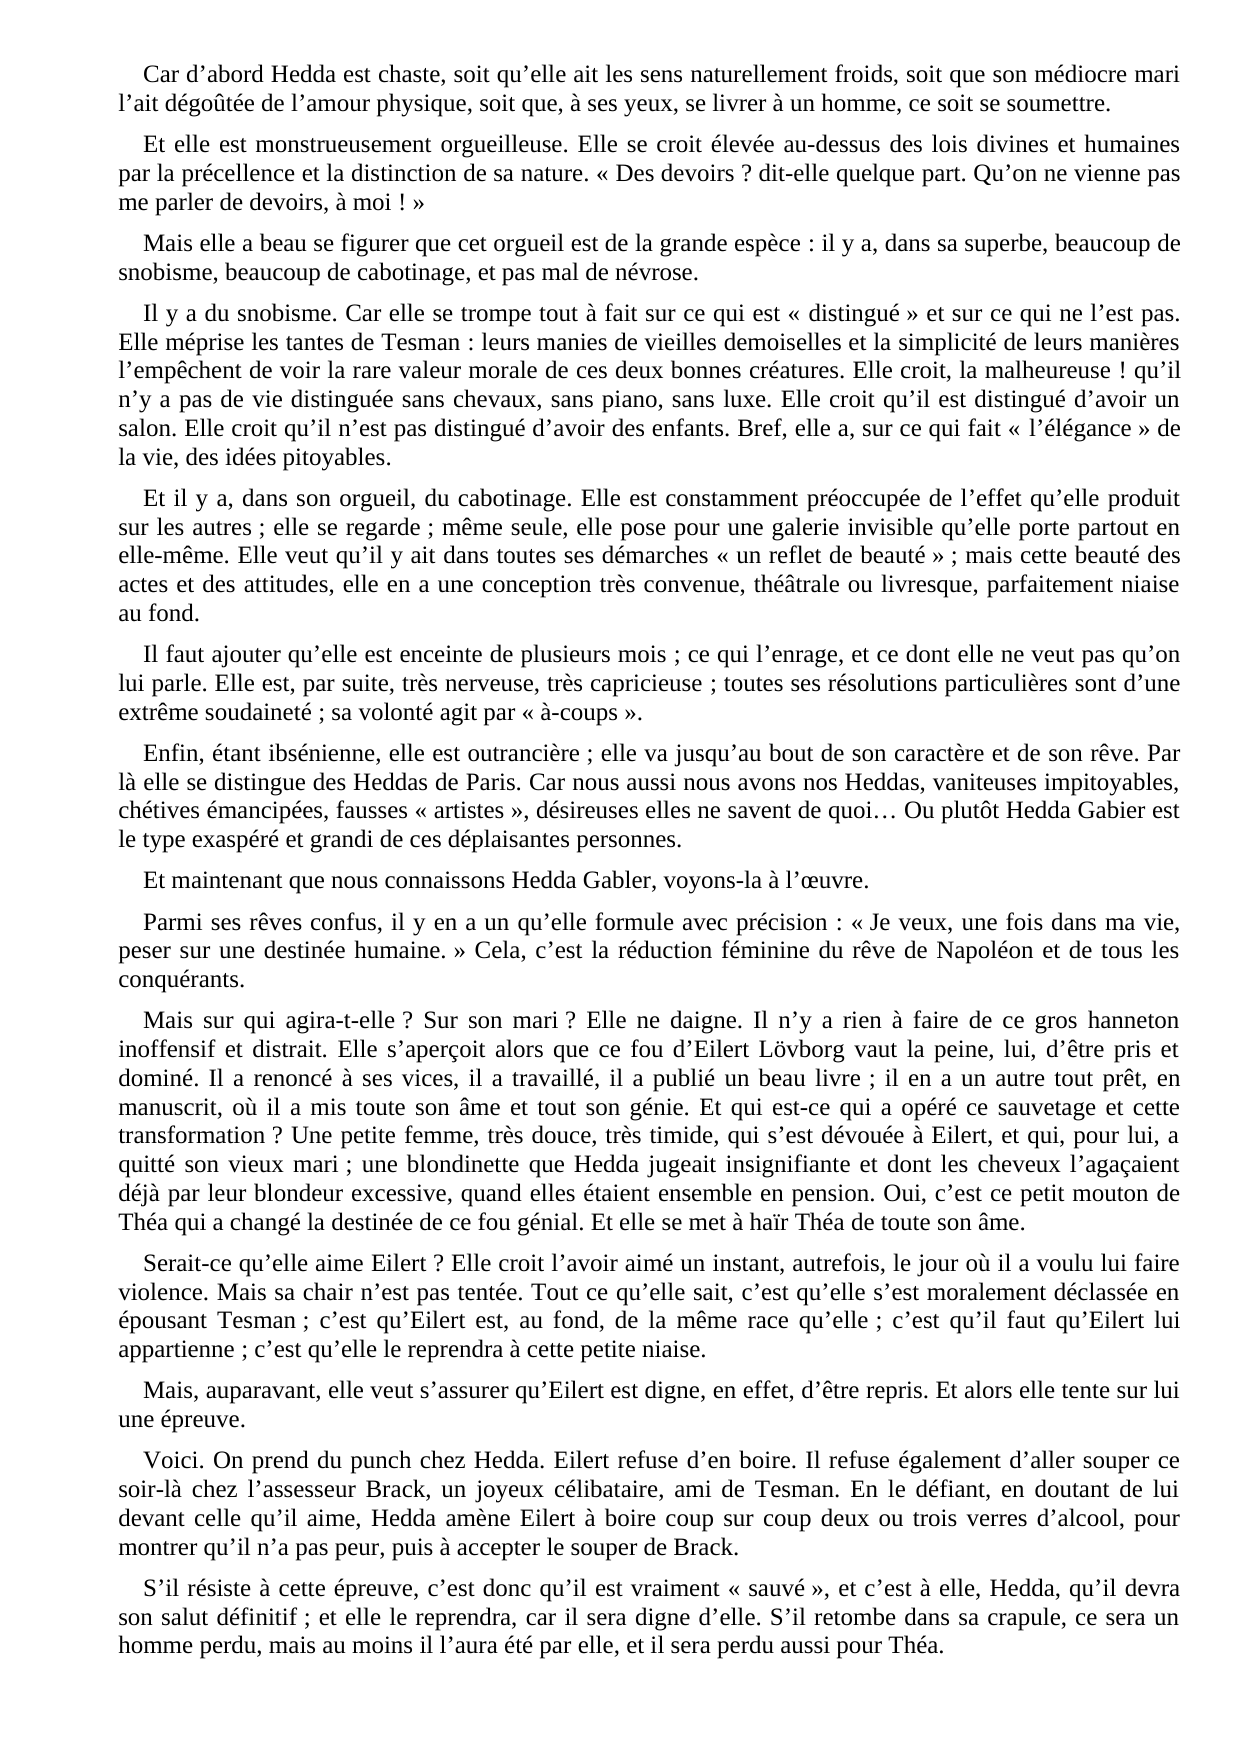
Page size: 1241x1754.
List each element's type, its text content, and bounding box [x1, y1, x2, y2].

text Serait-ce qu’elle aime Eilert ? Elle croit l’avoir aimé un instant, autrefois, le jour où il a voulu lui faire violence. Mais sa chair n’est pas tentée. Tout ce qu’elle sait, c’est qu’elle s’est moralement déclassée en épousant Tesman ; c’est qu’Eilert est, au fond, de la même race qu’elle ; c’est qu’il faut qu’Eilert lui appartienne ; c’est qu’elle le reprendra à cette petite niaise. [118, 1248, 1181, 1363]
text S’il résiste à cette épreuve, c’est donc qu’il est vraiment « sauvé », et c’est à elle, Hedda, qu’il devra son salut définitif ; et elle le reprendra, car il sera digne d’elle. S’il retombe dans sa crapule, ce sera un homme perdu, mais au moins il l’aura été par elle, et il sera perdu aussi pour Théa. [118, 1573, 1181, 1659]
text Voici. On prend du punch chez Hedda. Eilert refuse d’en boire. Il refuse également d’aller souper ce soir-là chez l’assesseur Brack, un joyeux célibataire, ami de Tesman. En le défiant, en doutant de lui devant celle qu’il aime, Hedda amène Eilert à boire coup sur coup deux ou trois verres d’alcool, pour montrer qu’il n’a pas peur, puis à accepter le souper de Brack. [118, 1445, 1181, 1560]
text Enfin, étant ibsénienne, elle est outrancière ; elle va jusqu’au bout de son caractère et de son rêve. Par là elle se distingue des Heddas de Paris. Car nous aussi nous avons nos Heddas, vaniteuses impitoyables, chétives émancipées, fausses « artistes », désireuses elles ne savent de quoi… Ou plutôt Hedda Gabier est le type exaspéré et grandi de ces déplaisantes personnes. [118, 738, 1181, 853]
text Car d’abord Hedda est chaste, soit qu’elle ait les sens naturellement froids, soit que son médiocre mari l’ait dégoûtée de l’amour physique, soit que, à ses yeux, se livrer à un homme, ce soit se soumettre. [118, 59, 1181, 117]
text Et elle est monstrueusement orgueilleuse. Elle se croit élevée au-dessus des lois divines et humaines par la précellence et la distinction de sa nature. « Des devoirs ? dit-elle quelque part. Qu’on ne vienne pas me parler de devoirs, à moi ! » [118, 129, 1181, 215]
text Il faut ajouter qu’elle est enceinte de plusieurs mois ; ce qui l’enrage, et ce dont elle ne veut pas qu’on lui parle. Elle est, par suite, très nerveuse, très capricieuse ; toutes ses résolutions particulières sont d’une extrême soudaineté ; sa volonté agit par « à-coups ». [118, 639, 1181, 725]
text Et maintenant que nous connaissons Hedda Gabler, voyons-la à l’œuvre. [118, 865, 1181, 894]
text Et il y a, dans son orgueil, du cabotinage. Elle est constamment préoccupée de l’effet qu’elle produit sur les autres ; elle se regarde ; même seule, elle pose pour une galerie invisible qu’elle porte partout en elle-même. Elle veut qu’il y ait dans toutes ses démarches « un reflet de beauté » ; mais cette beauté des actes et des attitudes, elle en a une conception très convenue, théâtrale ou livresque, parfaitement niaise au fond. [118, 483, 1181, 627]
text Mais, auparavant, elle veut s’assurer qu’Eilert est digne, en effet, d’être repris. Et alors elle tente sur lui une épreuve. [118, 1375, 1181, 1433]
text Mais sur qui agira-t-elle ? Sur son mari ? Elle ne daigne. Il n’y a rien à faire de ce gros hanneton inoffensif et distrait. Elle s’aperçoit alors que ce fou d’Eilert Lövborg vaut la peine, lui, d’être pris et dominé. Il a renoncé à ses vices, il a travaillé, il a publié un beau livre ; il en a un autre tout prêt, en manuscrit, où il a mis toute son âme et tout son génie. Et qui est-ce qui a opéré ce sauvetage et cette transformation ? Une petite femme, très douce, très timide, qui s’est dévouée à Eilert, et qui, pour lui, a quitté son vieux mari ; une blondinette que Hedda jugeait insignifiante et dont les cheveux l’agaçaient déjà par leur blondeur excessive, quand elles étaient ensemble en pension. Oui, c’est ce petit mouton de Théa qui a changé la destinée de ce fou génial. Et elle se met à haïr Théa de toute son âme. [118, 1005, 1181, 1235]
text Il y a du snobisme. Car elle se trompe tout à fait sur ce qui est « distingué » et sur ce qui ne l’est pas. Elle méprise les tantes de Tesman : leurs manies de vieilles demoiselles et la simplicité de leurs manières l’empêchent de voir la rare valeur morale de ces deux bonnes créatures. Elle croit, la malheureuse ! qu’il n’y a pas de vie distinguée sans chevaux, sans piano, sans luxe. Elle croit qu’il est distingué d’avoir un salon. Elle croit qu’il n’est pas distingué d’avoir des enfants. Bref, elle a, sur ce qui fait « l’élégance » de la vie, des idées pitoyables. [118, 298, 1181, 470]
text Parmi ses rêves confus, il y en a un qu’elle formule avec précision : « Je veux, une fois dans ma vie, peser sur une destinée humaine. » Cela, c’est la réduction féminine du rêve de Napoléon et de tous les conquérants. [118, 907, 1181, 993]
text Mais elle a beau se figurer que cet orgueil est de la grande espèce : il y a, dans sa superbe, beaucoup de snobisme, beaucoup de cabotinage, et pas mal de névrose. [118, 228, 1181, 285]
